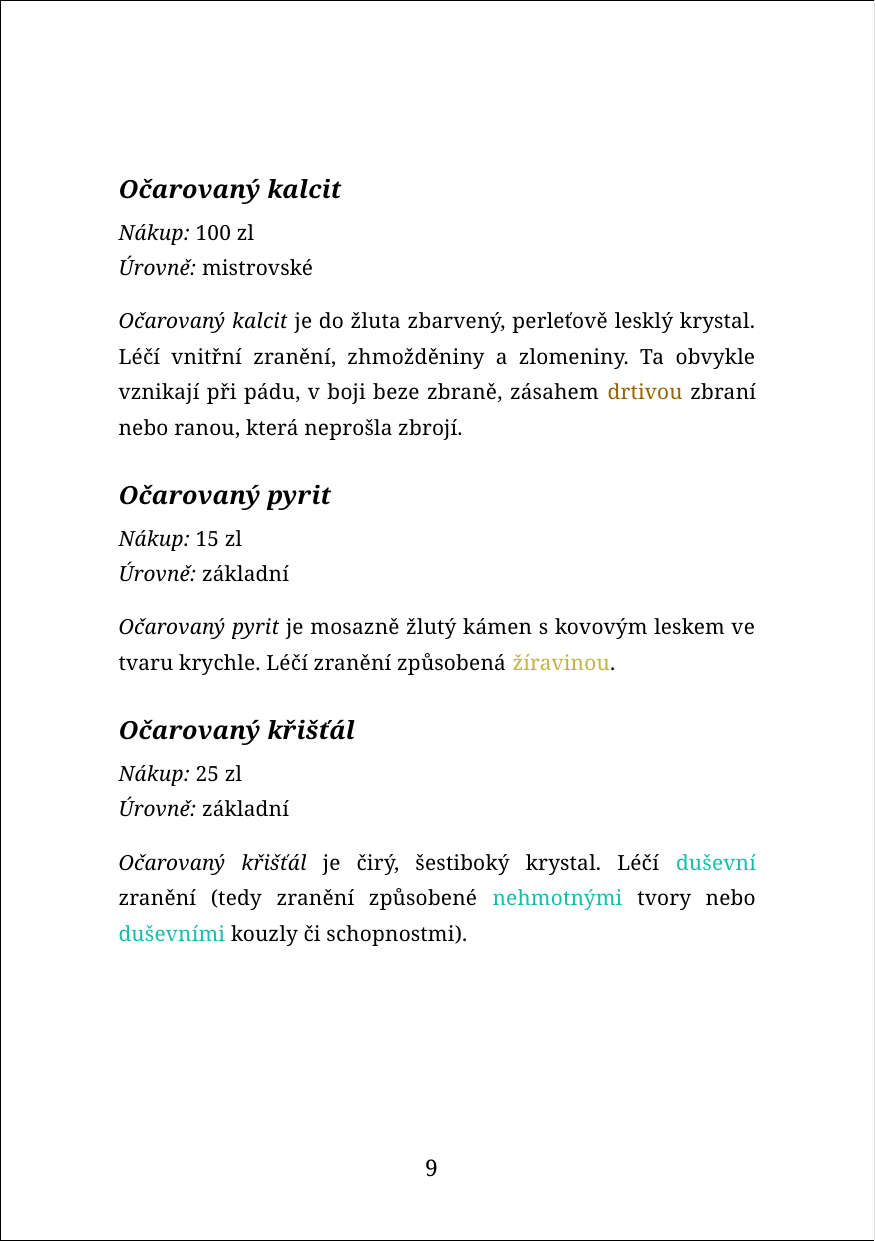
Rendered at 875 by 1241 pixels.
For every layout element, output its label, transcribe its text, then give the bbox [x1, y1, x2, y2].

text Nákup: 15 zl Úrovně: základní [118, 524, 756, 588]
subtitle Očarovaný křišťál [118, 713, 756, 747]
text Očarovaný křišťál je čirý, šestiboký krystal. Léčí duševní zranění (tedy zranění způsobené nehmotnými tvory nebo duševními kouzly či schopnostmi). [118, 848, 756, 947]
subtitle Očarovaný kalcit [118, 172, 756, 206]
text Nákup: 100 zl Úrovně: mistrovské [118, 218, 756, 282]
subtitle Očarovaný pyrit [118, 478, 756, 512]
text Očarovaný pyrit je mosazně žlutý kámen s kovovým leskem ve tvaru krychle. Léčí zranění způsobená žíravinou. [118, 612, 756, 676]
text Očarovaný kalcit je do žluta zbarvený, perleťově lesklý krystal. Léčí vnitřní zranění, zhmožděniny a zlomeniny. Ta obvykle vznikají při pádu, v boji beze zbraně, zásahem drtivou zbraní nebo ranou, která neprošla zbrojí. [118, 306, 756, 441]
text Nákup: 25 zl Úrovně: základní [118, 759, 756, 823]
